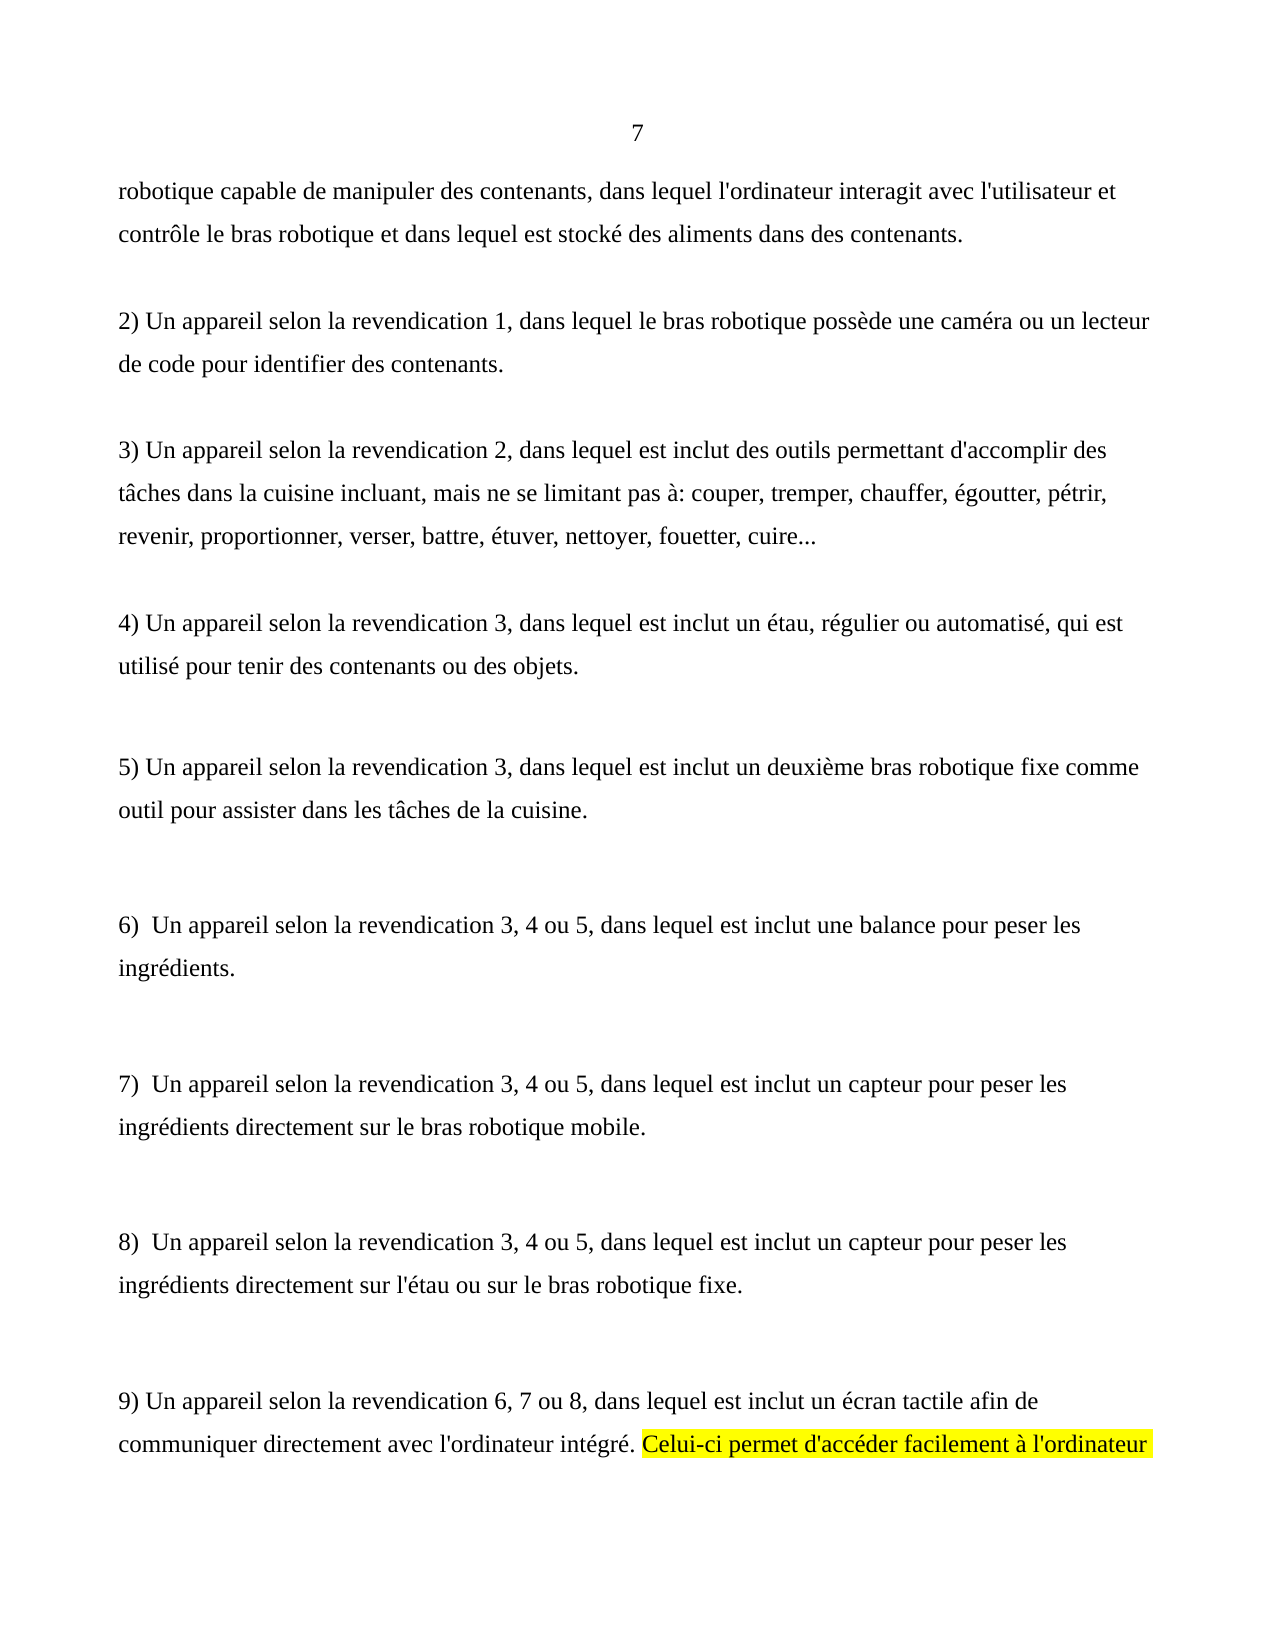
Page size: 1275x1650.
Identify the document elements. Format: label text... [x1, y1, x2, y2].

text 5) Un appareil selon la revendication 3, dans lequel est inclut un deuxième bras robotique fixe comme outil pour assister dans les tâches de la cuisine. [118, 752, 1157, 823]
text 7) Un appareil selon la revendication 3, 4 ou 5, dans lequel est inclut un capteur pour peser les ingrédients directement sur le bras robotique mobile. [118, 1069, 1157, 1141]
text 6) Un appareil selon la revendication 3, 4 ou 5, dans lequel est inclut une balance pour peser les ingrédients. [118, 910, 1157, 982]
text robotique capable de manipuler des contenants, dans lequel l'ordinateur interagit avec l'utilisateur et contrôle le bras robotique et dans lequel est stocké des aliments dans des contenants. [118, 176, 1157, 248]
text 8) Un appareil selon la revendication 3, 4 ou 5, dans lequel est inclut un capteur pour peser les ingrédients directement sur l'étau ou sur le bras robotique fixe. [118, 1227, 1157, 1299]
text 9) Un appareil selon la revendication 6, 7 ou 8, dans lequel est inclut un écran tactile afin de communiquer directement avec l'ordinateur intégré. Celui-ci permet d'accéder facilement à l'ordinateur [118, 1386, 1157, 1458]
text 3) Un appareil selon la revendication 2, dans lequel est inclut des outils permettant d'accomplir des tâches dans la cuisine incluant, mais ne se limitant pas à: couper, tremper, chauffer, égoutter, pétrir, revenir, proportionner, verser, battre, étuver, nettoyer, fouetter, cuire... [118, 435, 1157, 550]
text 2) Un appareil selon la revendication 1, dans lequel le bras robotique possède une caméra ou un lecteur de code pour identifier des contenants. [118, 306, 1157, 378]
text 4) Un appareil selon la revendication 3, dans lequel est inclut un étau, régulier ou automatisé, qui est utilisé pour tenir des contenants ou des objets. [118, 608, 1157, 679]
